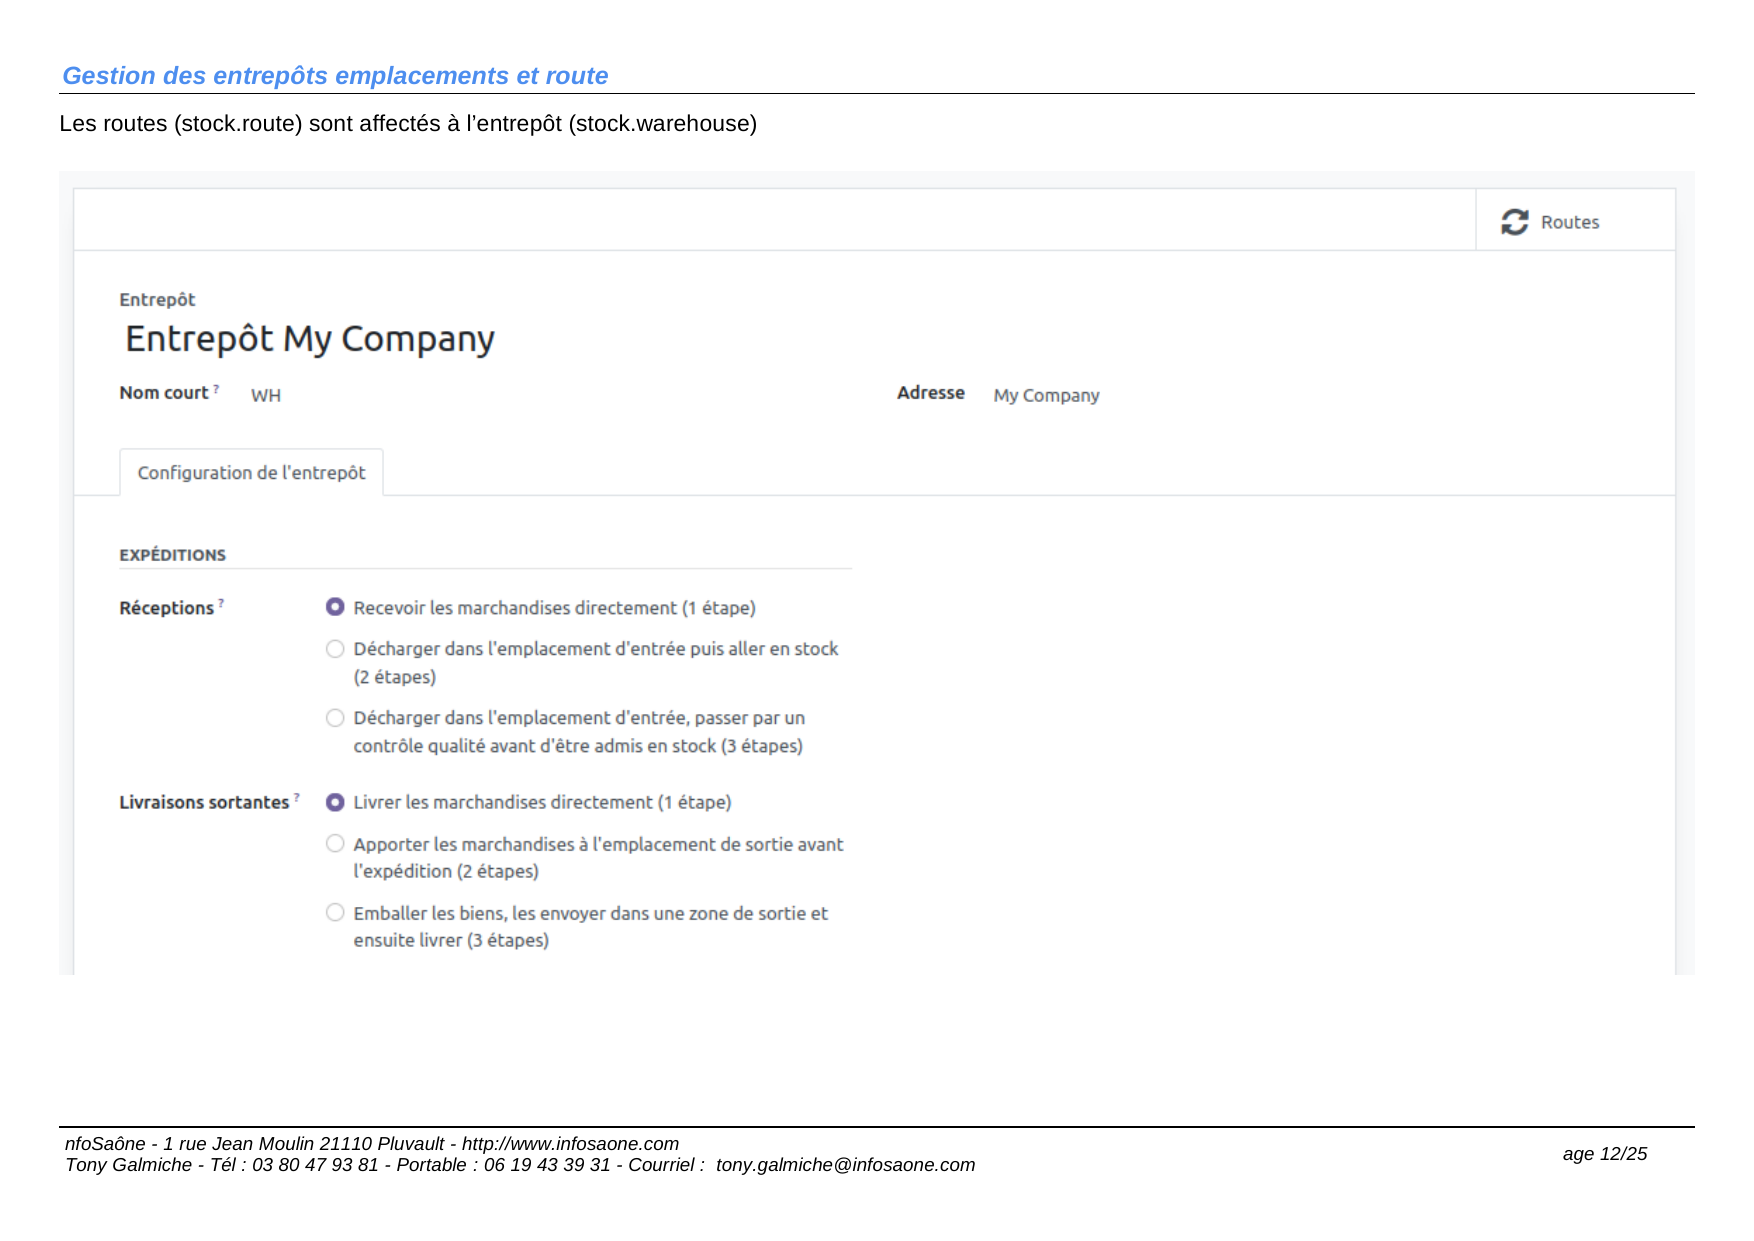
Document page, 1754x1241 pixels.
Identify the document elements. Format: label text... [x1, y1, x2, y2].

picture [59, 171, 1695, 975]
text Les routes (stock.route) sont affectés à l’entrepôt (stock.warehouse) [59, 111, 1695, 137]
subtitle Gestion des entrepôts emplacements et route [59, 59, 1695, 93]
